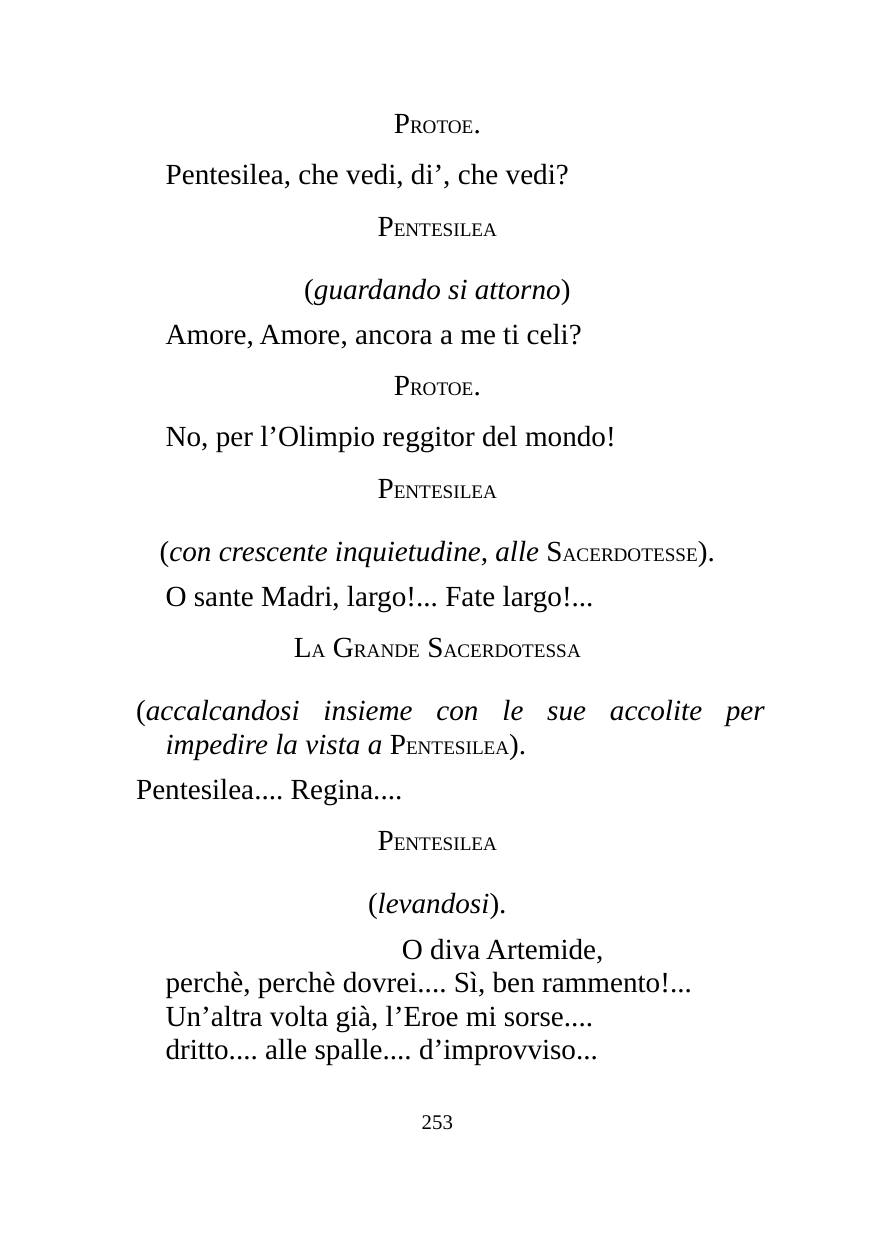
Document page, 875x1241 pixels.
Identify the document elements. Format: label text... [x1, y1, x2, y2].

text (con crescente inquietudine, alle Sacerdotesse). [106, 534, 768, 567]
text Pentesilea, che vedi, di’, che vedi? [165, 157, 768, 191]
text Protoe. [106, 106, 768, 140]
text O sante Madri, largo!... Fate largo!... [165, 579, 768, 613]
text Protoe. [106, 368, 768, 402]
text O diva Artemide, perchè, perchè dovrei.... Sì, ben rammento!... Un’altra volta già, l’Eroe mi sorse.... dritto.... alle spalle.... d’improvviso... [165, 932, 768, 1066]
text La Grande Sacerdotessa [106, 630, 768, 664]
text (guardando si attorno) [106, 272, 768, 305]
text (levandosi). [106, 887, 768, 920]
text Pentesilea [106, 823, 768, 857]
text Amore, Amore, ancora a me ti celi? [165, 317, 768, 351]
text Pentesilea.... Regina.... [106, 772, 768, 806]
text Pentesilea [106, 209, 768, 242]
text (accalcandosi insieme con le sue accolite per impedire la vista a Pentesilea). [136, 693, 768, 761]
text Pentesilea [106, 471, 768, 504]
text No, per l’Olimpio reggitor del mondo! [165, 419, 768, 453]
